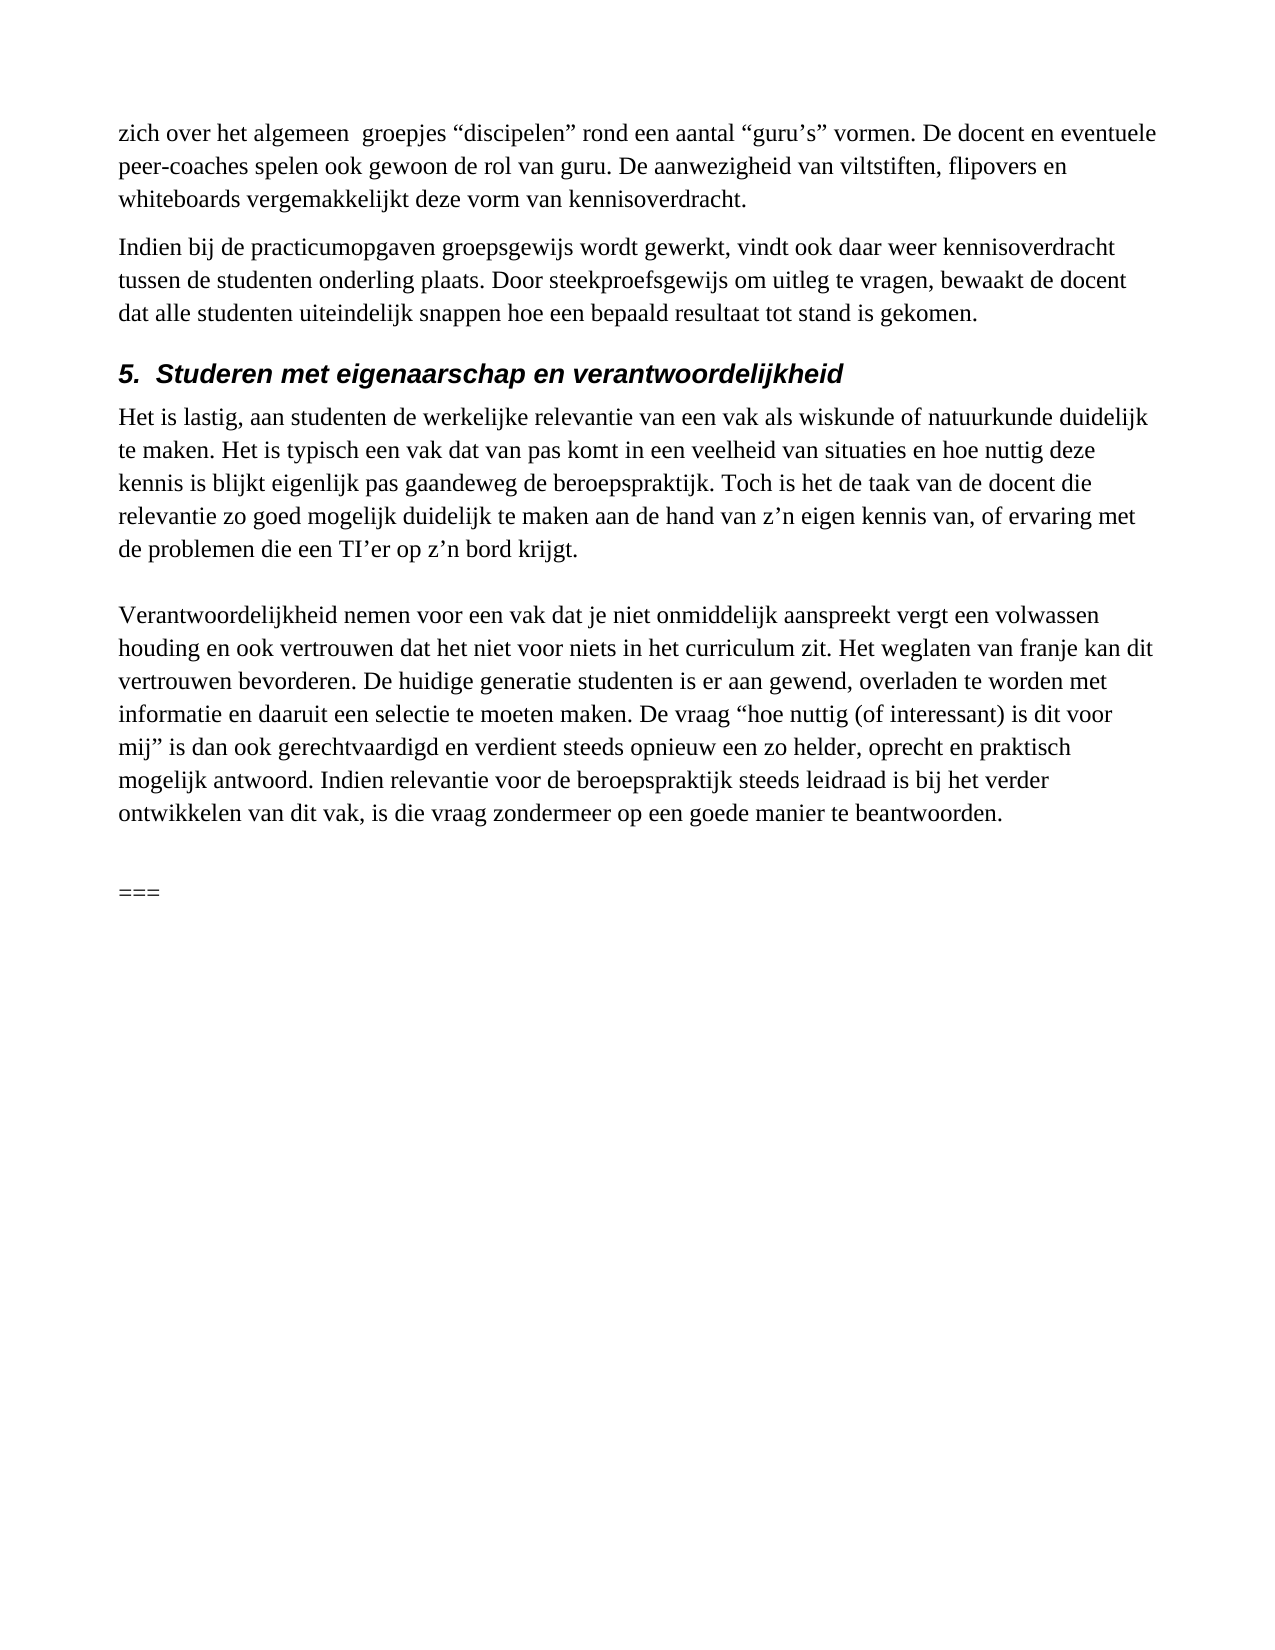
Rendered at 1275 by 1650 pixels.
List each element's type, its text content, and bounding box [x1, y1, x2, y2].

text Indien bij de practicumopgaven groepsgewijs wordt gewerkt, vindt ook daar weer kennisoverdracht tussen de studenten onderling plaats. Door steekproefsgewijs om uitleg te vragen, bewaakt de docent dat alle studenten uiteindelijk snappen hoe een bepaald resultaat tot stand is gekomen. [118, 232, 1157, 327]
text === [118, 878, 1157, 907]
text zich over het algemeen groepjes “discipelen” rond een aantal “guru’s” vormen. De docent en eventuele peer-coaches spelen ook gewoon de rol van guru. De aanwezigheid van viltstiften, flipovers en whiteboards vergemakkelijkt deze vorm van kennisoverdracht. [118, 118, 1157, 213]
subtitle 5. Studeren met eigenaarschap en verantwoordelijkheid [118, 358, 1157, 389]
text Het is lastig, aan studenten de werkelijke relevantie van een vak als wiskunde of natuurkunde duidelijk te maken. Het is typisch een vak dat van pas komt in een veelheid van situaties en hoe nuttig deze kennis is blijkt eigenlijk pas gaandeweg de beroepspraktijk. Toch is het de taak van de docent die relevantie zo goed mogelijk duidelijk te maken aan de hand van z’n eigen kennis van, of ervaring met de problemen die een TI’er op z’n bord krijgt. Verantwoordelijkheid nemen voor een vak dat je niet onmiddelijk aanspreekt vergt een volwassen houding en ook vertrouwen dat het niet voor niets in het curriculum zit. Het weglaten van franje kan dit vertrouwen bevorderen. De huidige generatie studenten is er aan gewend, overladen te worden met informatie en daaruit een selectie te moeten maken. De vraag “hoe nuttig (of interessant) is dit voor mij” is dan ook gerechtvaardigd en verdient steeds opnieuw een zo helder, oprecht en praktisch mogelijk antwoord. Indien relevantie voor de beroepspraktijk steeds leidraad is bij het verder ontwikkelen van dit vak, is die vraag zondermeer op een goede manier te beantwoorden. [118, 402, 1157, 860]
